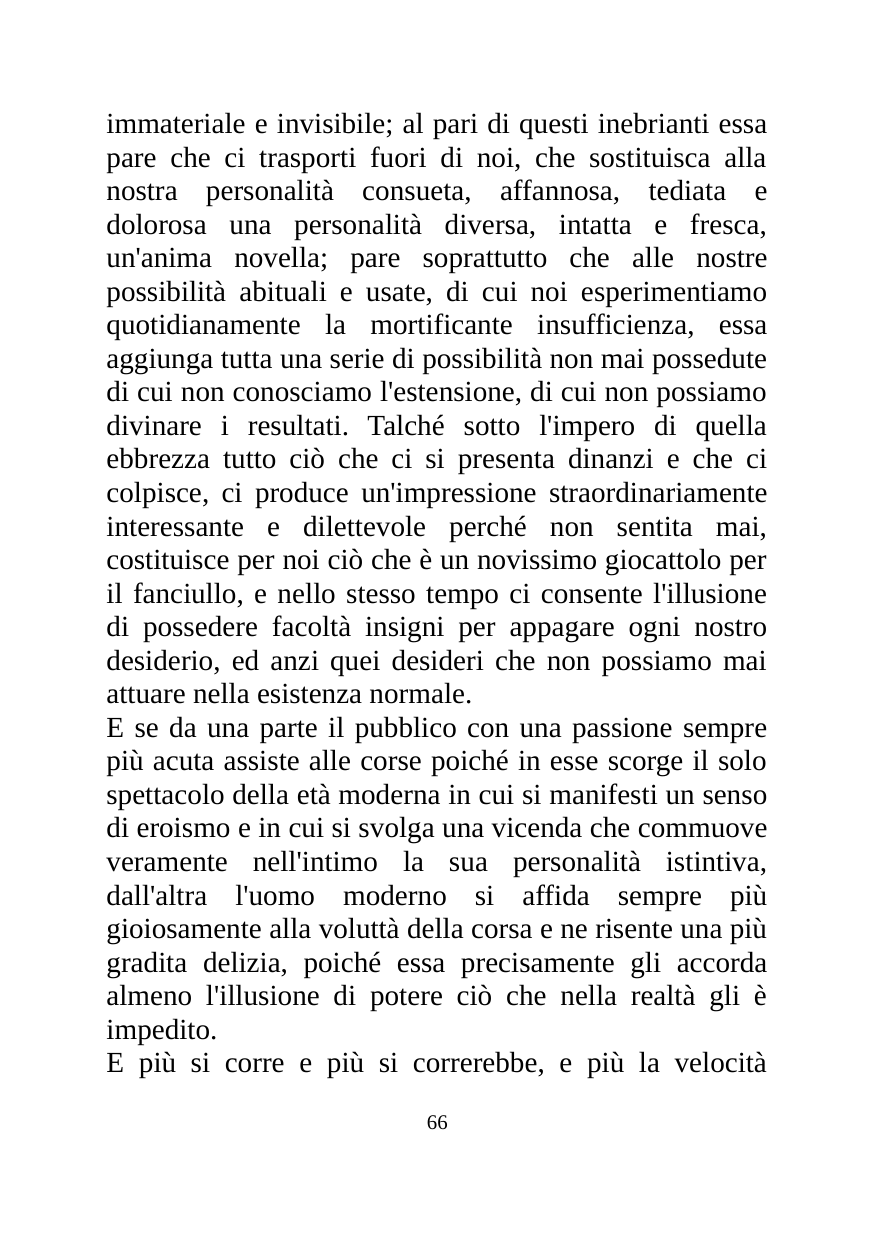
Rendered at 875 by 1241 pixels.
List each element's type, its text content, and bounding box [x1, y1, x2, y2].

text E più si corre e più si correrebbe, e più la velocità [106, 1045, 768, 1079]
text E se da una parte il pubblico con una passione sempre più acuta assiste alle corse poiché in esse scorge il solo spettacolo della età moderna in cui si manifesti un senso di eroismo e in cui si svolga una vicenda che commuove veramente nell'intimo la sua personalità istintiva, dall'altra l'uomo moderno si affida sempre più gioiosamente alla voluttà della corsa e ne risente una più gradita delizia, poiché essa precisamente gli accorda almeno l'illusione di potere ciò che nella realtà gli è impedito. [106, 710, 768, 1045]
text immateriale e invisibile; al pari di questi inebrianti essa pare che ci trasporti fuori di noi, che sostituisca alla nostra personalità consueta, affannosa, tediata e dolorosa una personalità diversa, intatta e fresca, un'anima novella; pare soprattutto che alle nostre possibilità abituali e usate, di cui noi esperimentiamo quotidianamente la mortificante insufficienza, essa aggiunga tutta una serie di possibilità non mai possedute di cui non conosciamo l'estensione, di cui non possiamo divinare i resultati. Talché sotto l'impero di quella ebbrezza tutto ciò che ci si presenta dinanzi e che ci colpisce, ci produce un'impressione straordinariamente interessante e dilettevole perché non sentita mai, costituisce per noi ciò che è un novissimo giocattolo per il fanciullo, e nello stesso tempo ci consente l'illusione di possedere facoltà insigni per appagare ogni nostro desiderio, ed anzi quei desideri che non possiamo mai attuare nella esistenza normale. [106, 106, 768, 710]
